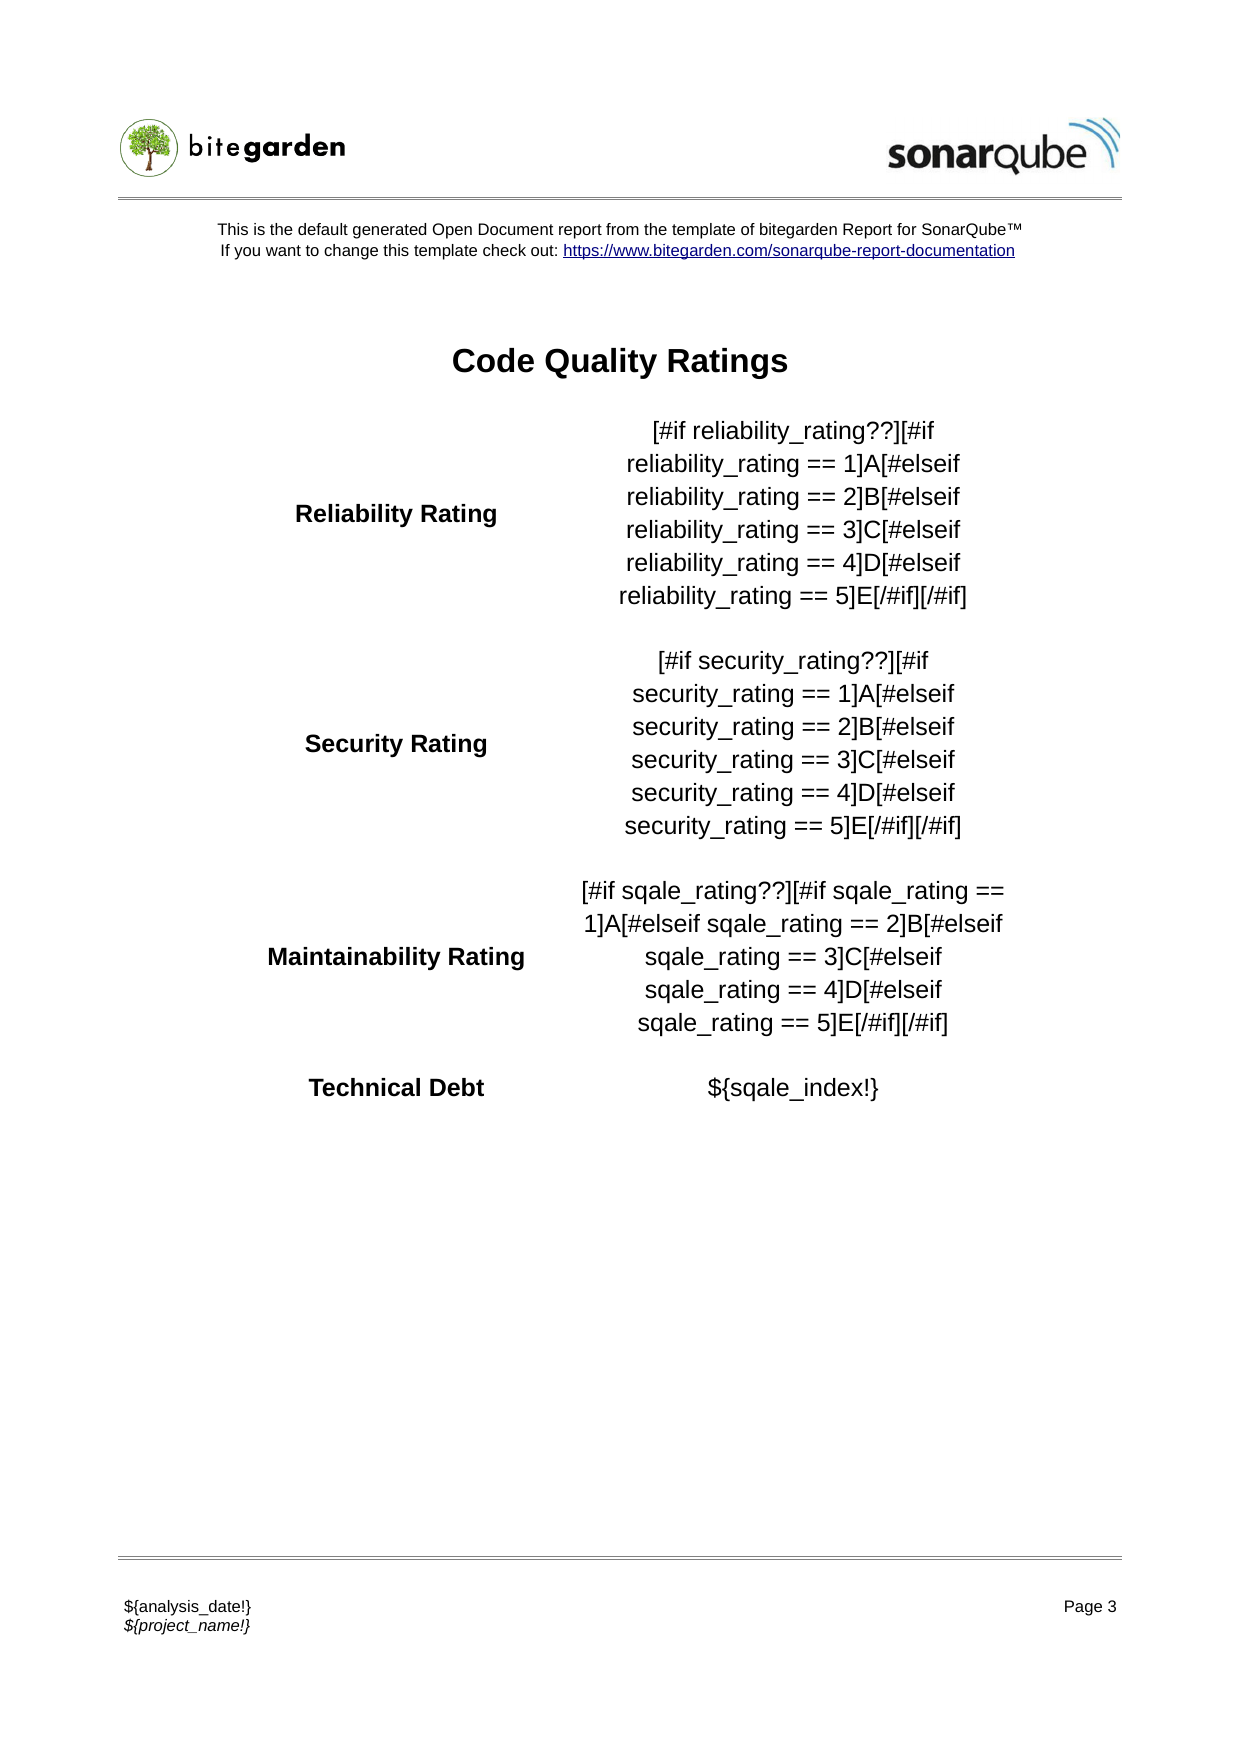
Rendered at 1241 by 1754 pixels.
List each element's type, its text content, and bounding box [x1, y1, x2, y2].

table_header [#if reliability_rating??][#if reliability_rating == 1]A[#elseif reliability_rating == 2]B[#elseif reliability_rating == 3]C[#elseif reliability_rating == 4]D[#elseif reliability_rating == 5]E[/#if][/#if] [574, 398, 1013, 628]
text This is the default generated Open Document report from the template of bitegarden Report for SonarQube™ [118, 220, 1122, 239]
picture [886, 117, 1121, 184]
table_cell ${sqale_index!} [574, 1055, 1013, 1120]
table_header Reliability Rating [219, 398, 573, 628]
text Code Quality Ratings [118, 341, 1122, 380]
table_cell [#if security_rating??][#if security_rating == 1]A[#elseif security_rating == 2]B[#elseif security_rating == 3]C[#elseif security_rating == 4]D[#elseif security_rating == 5]E[/#if][/#if] [574, 628, 1013, 858]
table_cell Technical Debt [219, 1055, 573, 1120]
table_cell Maintainability Rating [219, 858, 573, 1055]
picture [119, 118, 351, 177]
table_cell Security Rating [219, 628, 573, 858]
text If you want to change this template check out: https://www.bitegarden.com/sonarqube-report-documentation [118, 240, 1122, 259]
table_cell [#if sqale_rating??][#if sqale_rating == 1]A[#elseif sqale_rating == 2]B[#elseif sqale_rating == 3]C[#elseif sqale_rating == 4]D[#elseif sqale_rating == 5]E[/#if][/#if] [574, 858, 1013, 1055]
